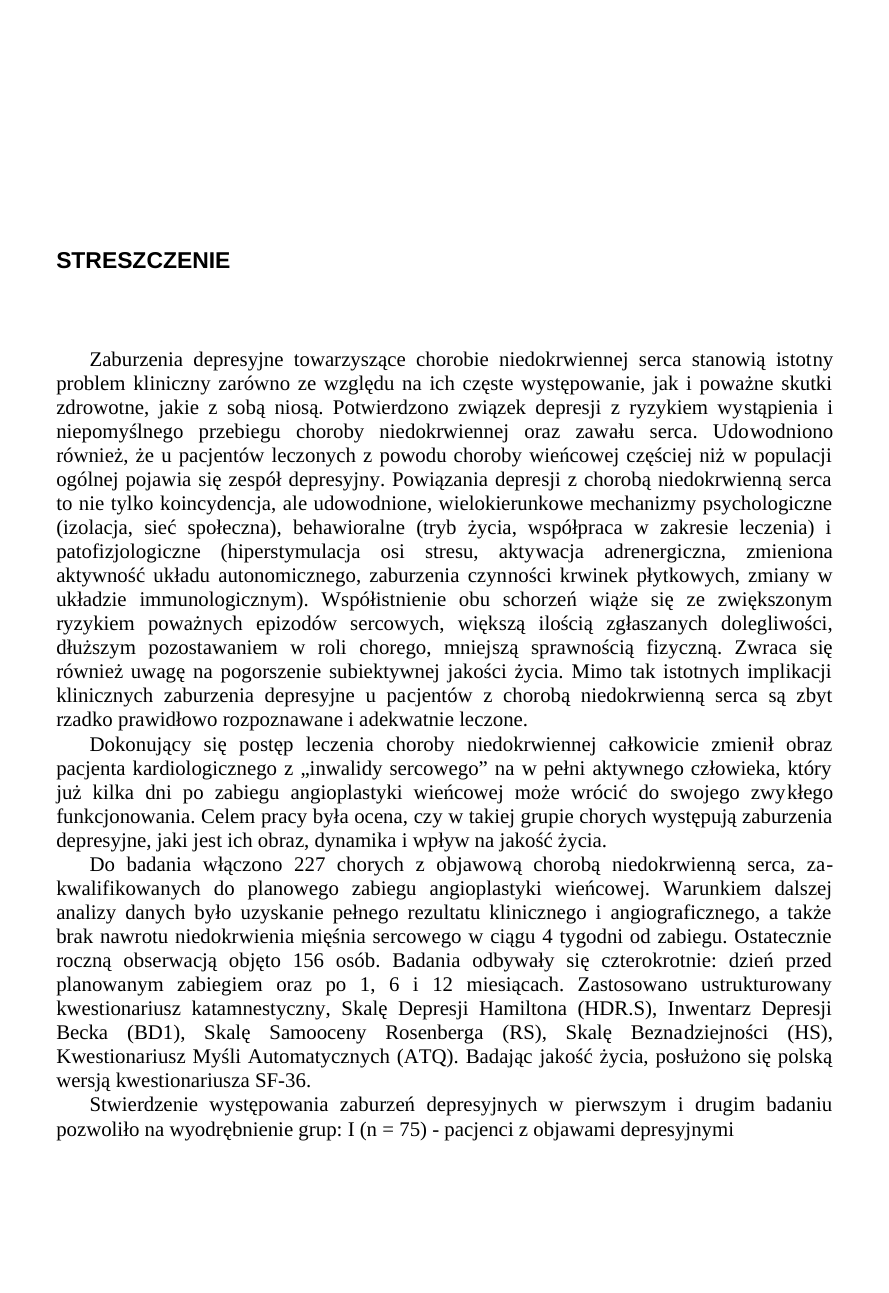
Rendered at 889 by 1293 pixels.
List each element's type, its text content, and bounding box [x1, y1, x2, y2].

subtitle STRESZCZENIE [56, 247, 833, 273]
text Do badania włączono 227 chorych z objawową chorobą niedokrwienną serca, za­kwalifikowanych do planowego zabiegu angioplastyki wieńcowej. Warunkiem dalszej analizy danych było uzyskanie pełnego rezultatu klinicznego i angiograficznego, a także brak nawrotu niedokrwienia mięśnia sercowego w ciągu 4 tygodni od zabiegu. Ostatecznie roczną obserwacją objęto 156 osób. Badania odbywały się czterokrotnie: dzień przed planowanym zabiegiem oraz po 1, 6 i 12 miesiącach. Zastosowano ustrukturowany kwestionariusz katamnestyczny, Skalę Depresji Hamiltona (HDR.S), Inwentarz Depresji Becka (BD1), Skalę Samooceny Rosenberga (RS), Skalę Bezna­dziejności (HS), Kwestionariusz Myśli Automatycznych (ATQ). Badając jakość życia, posłużono się polską wersją kwestionariusza SF-36. [56, 852, 833, 1092]
text Dokonujący się postęp leczenia choroby niedokrwiennej całkowicie zmienił obraz pacjenta kardiologicznego z „inwalidy sercowego” na w pełni aktywnego człowieka, który już kilka dni po zabiegu angioplastyki wieńcowej może wrócić do swojego zwy­kłego funkcjonowania. Celem pracy była ocena, czy w takiej grupie chorych występują zaburzenia depresyjne, jaki jest ich obraz, dynamika i wpływ na jakość życia. [56, 731, 833, 852]
text Stwierdzenie występowania zaburzeń depresyjnych w pierwszym i drugim badaniu pozwoliło na wyodrębnienie grup: I (n = 75) - pacjenci z objawami depresyjnymi [56, 1092, 833, 1141]
text Zaburzenia depresyjne towarzyszące chorobie niedokrwiennej serca stanowią istot­ny problem kliniczny zarówno ze względu na ich częste występowanie, jak i poważne skutki zdrowotne, jakie z sobą niosą. Potwierdzono związek depresji z ryzykiem wy­stąpienia i niepomyślnego przebiegu choroby niedokrwiennej oraz zawału serca. Udo­wodniono również, że u pacjentów leczonych z powodu choroby wieńcowej częściej niż w populacji ogólnej pojawia się zespół depresyjny. Powiązania depresji z chorobą niedokrwienną serca to nie tylko koincydencja, ale udowodnione, wielokierunkowe mechanizmy psychologiczne (izolacja, sieć społeczna), behawioralne (tryb życia, współpraca w zakresie leczenia) i patofizjologiczne (hiperstymulacja osi stresu, akty­wacja adrenergiczna, zmieniona aktywność układu autonomicznego, zaburzenia czyn­ności krwinek płytkowych, zmiany w układzie immunologicznym). Współistnienie obu schorzeń wiąże się ze zwiększonym ryzykiem poważnych epizodów sercowych, więk­szą ilością zgłaszanych dolegliwości, dłuższym pozostawaniem w roli chorego, mniej­szą sprawnością fizyczną. Zwraca się również uwagę na pogorszenie subiektywnej jakości życia. Mimo tak istotnych implikacji klinicznych zaburzenia depresyjne u pa­cjentów z chorobą niedokrwienną serca są zbyt rzadko prawidłowo rozpoznawane i adekwatnie leczone. [56, 346, 833, 731]
